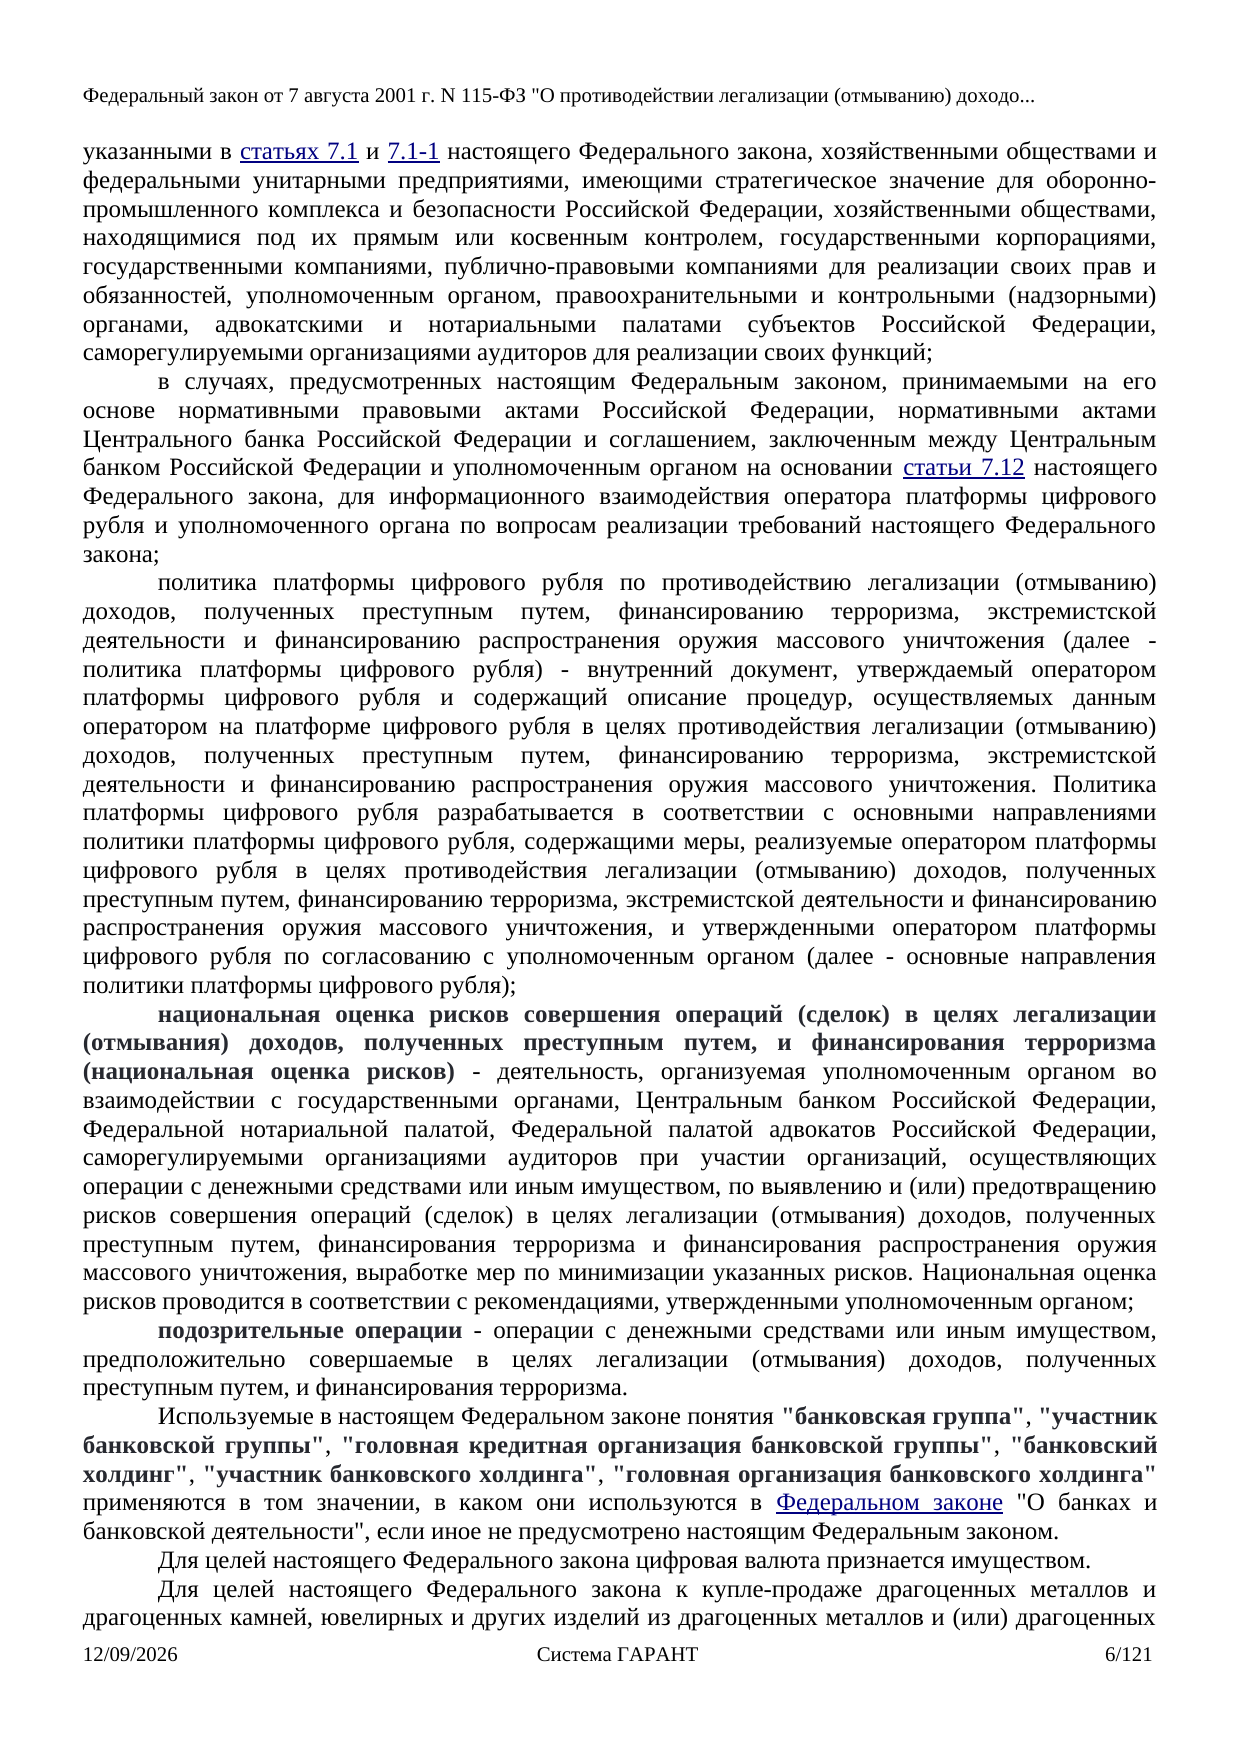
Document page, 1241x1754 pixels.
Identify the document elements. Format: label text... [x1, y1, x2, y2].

text политика платформы цифрового рубля по противодействию легализации (отмыванию) доходов, полученных преступным путем, финансированию терроризма, экстремистской деятельности и финансированию распространения оружия массового уничтожения (далее - политика платформы цифрового рубля) - внутренний документ, утверждаемый оператором платформы цифрового рубля и содержащий описание процедур, осуществляемых данным оператором на платформе цифрового рубля в целях противодействия легализации (отмыванию) доходов, полученных преступным путем, финансированию терроризма, экстремистской деятельности и финансированию распространения оружия массового уничтожения. Политика платформы цифрового рубля разрабатывается в соответствии с основными направлениями политики платформы цифрового рубля, содержащими меры, реализуемые оператором платформы цифрового рубля в целях противодействия легализации (отмыванию) доходов, полученных преступным путем, финансированию терроризма, экстремистской деятельности и финансированию распространения оружия массового уничтожения, и утвержденными оператором платформы цифрового рубля по согласованию с уполномоченным органом (далее - основные направления политики платформы цифрового рубля); [83, 567, 1157, 999]
text указанными в статьях 7.1 и 7.1-1 настоящего Федерального закона, хозяйственными обществами и федеральными унитарными предприятиями, имеющими стратегическое значение для оборонно-промышленного комплекса и безопасности Российской Федерации, хозяйственными обществами, находящимися под их прямым или косвенным контролем, государственными корпорациями, государственными компаниями, публично-правовыми компаниями для реализации своих прав и обязанностей, уполномоченным органом, правоохранительными и контрольными (надзорными) органами, адвокатскими и нотариальными палатами субъектов Российской Федерации, саморегулируемыми организациями аудиторов для реализации своих функций; [83, 136, 1157, 366]
text Для целей настоящего Федерального закона к купле-продаже драгоценных металлов и драгоценных камней, ювелирных и других изделий из драгоценных металлов и (или) драгоценных [83, 1574, 1157, 1631]
text подозрительные операции - операции с денежными средствами или иным имуществом, предположительно совершаемые в целях легализации (отмывания) доходов, полученных преступным путем, и финансирования терроризма. [83, 1315, 1157, 1401]
text в случаях, предусмотренных настоящим Федеральным законом, принимаемыми на его основе нормативными правовыми актами Российской Федерации, нормативными актами Центрального банка Российской Федерации и соглашением, заключенным между Центральным банком Российской Федерации и уполномоченным органом на основании статьи 7.12 настоящего Федерального закона, для информационного взаимодействия оператора платформы цифрового рубля и уполномоченного органа по вопросам реализации требований настоящего Федерального закона; [83, 366, 1157, 567]
text национальная оценка рисков совершения операций (сделок) в целях легализации (отмывания) доходов, полученных преступным путем, и финансирования терроризма (национальная оценка рисков) - деятельность, организуемая уполномоченным органом во взаимодействии с государственными органами, Центральным банком Российской Федерации, Федеральной нотариальной палатой, Федеральной палатой адвокатов Российской Федерации, саморегулируемыми организациями аудиторов при участии организаций, осуществляющих операции с денежными средствами или иным имуществом, по выявлению и (или) предотвращению рисков совершения операций (сделок) в целях легализации (отмывания) доходов, полученных преступным путем, финансирования терроризма и финансирования распространения оружия массового уничтожения, выработке мер по минимизации указанных рисков. Национальная оценка рисков проводится в соответствии с рекомендациями, утвержденными уполномоченным органом; [83, 999, 1157, 1315]
text Используемые в настоящем Федеральном законе понятия "банковская группа", "участник банковской группы", "головная кредитная организация банковской группы", "банковский холдинг", "участник банковского холдинга", "головная организация банковского холдинга" применяются в том значении, в каком они используются в Федеральном законе "О банках и банковской деятельности", если иное не предусмотрено настоящим Федеральным законом. [83, 1401, 1157, 1545]
text Для целей настоящего Федерального закона цифровая валюта признается имуществом. [83, 1545, 1157, 1574]
